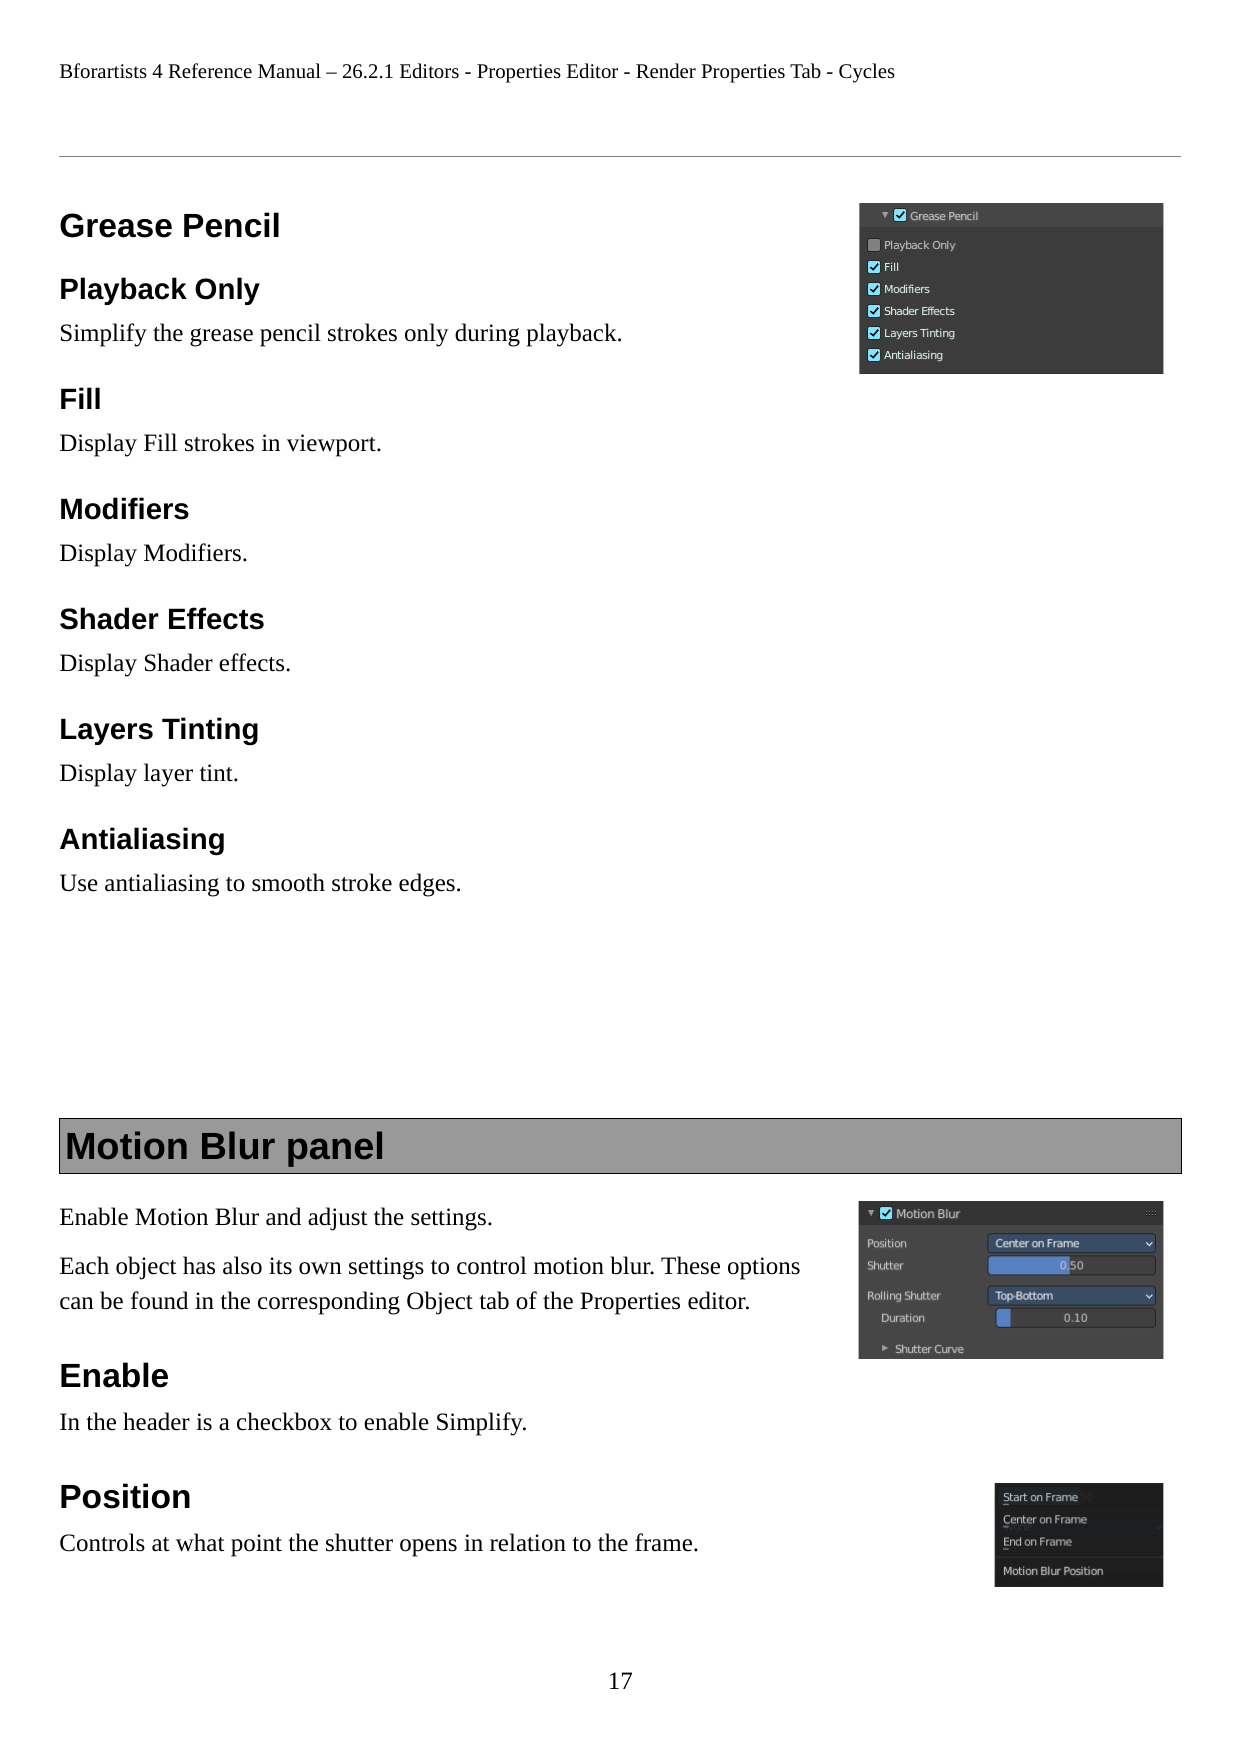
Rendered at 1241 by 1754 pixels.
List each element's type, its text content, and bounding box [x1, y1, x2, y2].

subtitle Modifiers [59, 492, 1181, 526]
subtitle Playback Only [59, 272, 859, 306]
text Each object has also its own settings to control motion blur. These options can be found in the corresponding Object tab of the Properties editor. [59, 1251, 858, 1314]
subtitle Shader Effects [59, 602, 1181, 636]
text Simplify the grease pencil strokes only during playback. [59, 318, 859, 347]
text Use antialiasing to smooth stroke edges. [59, 868, 1181, 897]
subtitle Layers Tinting [59, 712, 1181, 745]
picture [994, 1483, 1164, 1587]
text Display Fill strokes in viewport. [59, 428, 1181, 457]
subtitle Position [59, 1477, 1181, 1515]
subtitle [1164, 272, 1181, 306]
subtitle [1164, 206, 1181, 245]
text In the header is a checkbox to enable Simplify. [59, 1407, 1181, 1436]
picture [858, 1201, 1164, 1359]
picture [859, 203, 1164, 374]
subtitle Fill [59, 382, 1181, 416]
text Enable Motion Blur and adjust the settings. [59, 1202, 858, 1231]
subtitle Enable [59, 1356, 1181, 1394]
subtitle Antialiasing [59, 822, 1181, 855]
table_header Motion Blur panel [60, 1119, 1181, 1173]
text Display Shader effects. [59, 648, 1181, 677]
text Controls at what point the shutter opens in relation to the frame. [59, 1528, 994, 1557]
subtitle Grease Pencil [59, 206, 859, 245]
text Display Modifiers. [59, 538, 1181, 567]
text Display layer tint. [59, 758, 1181, 787]
